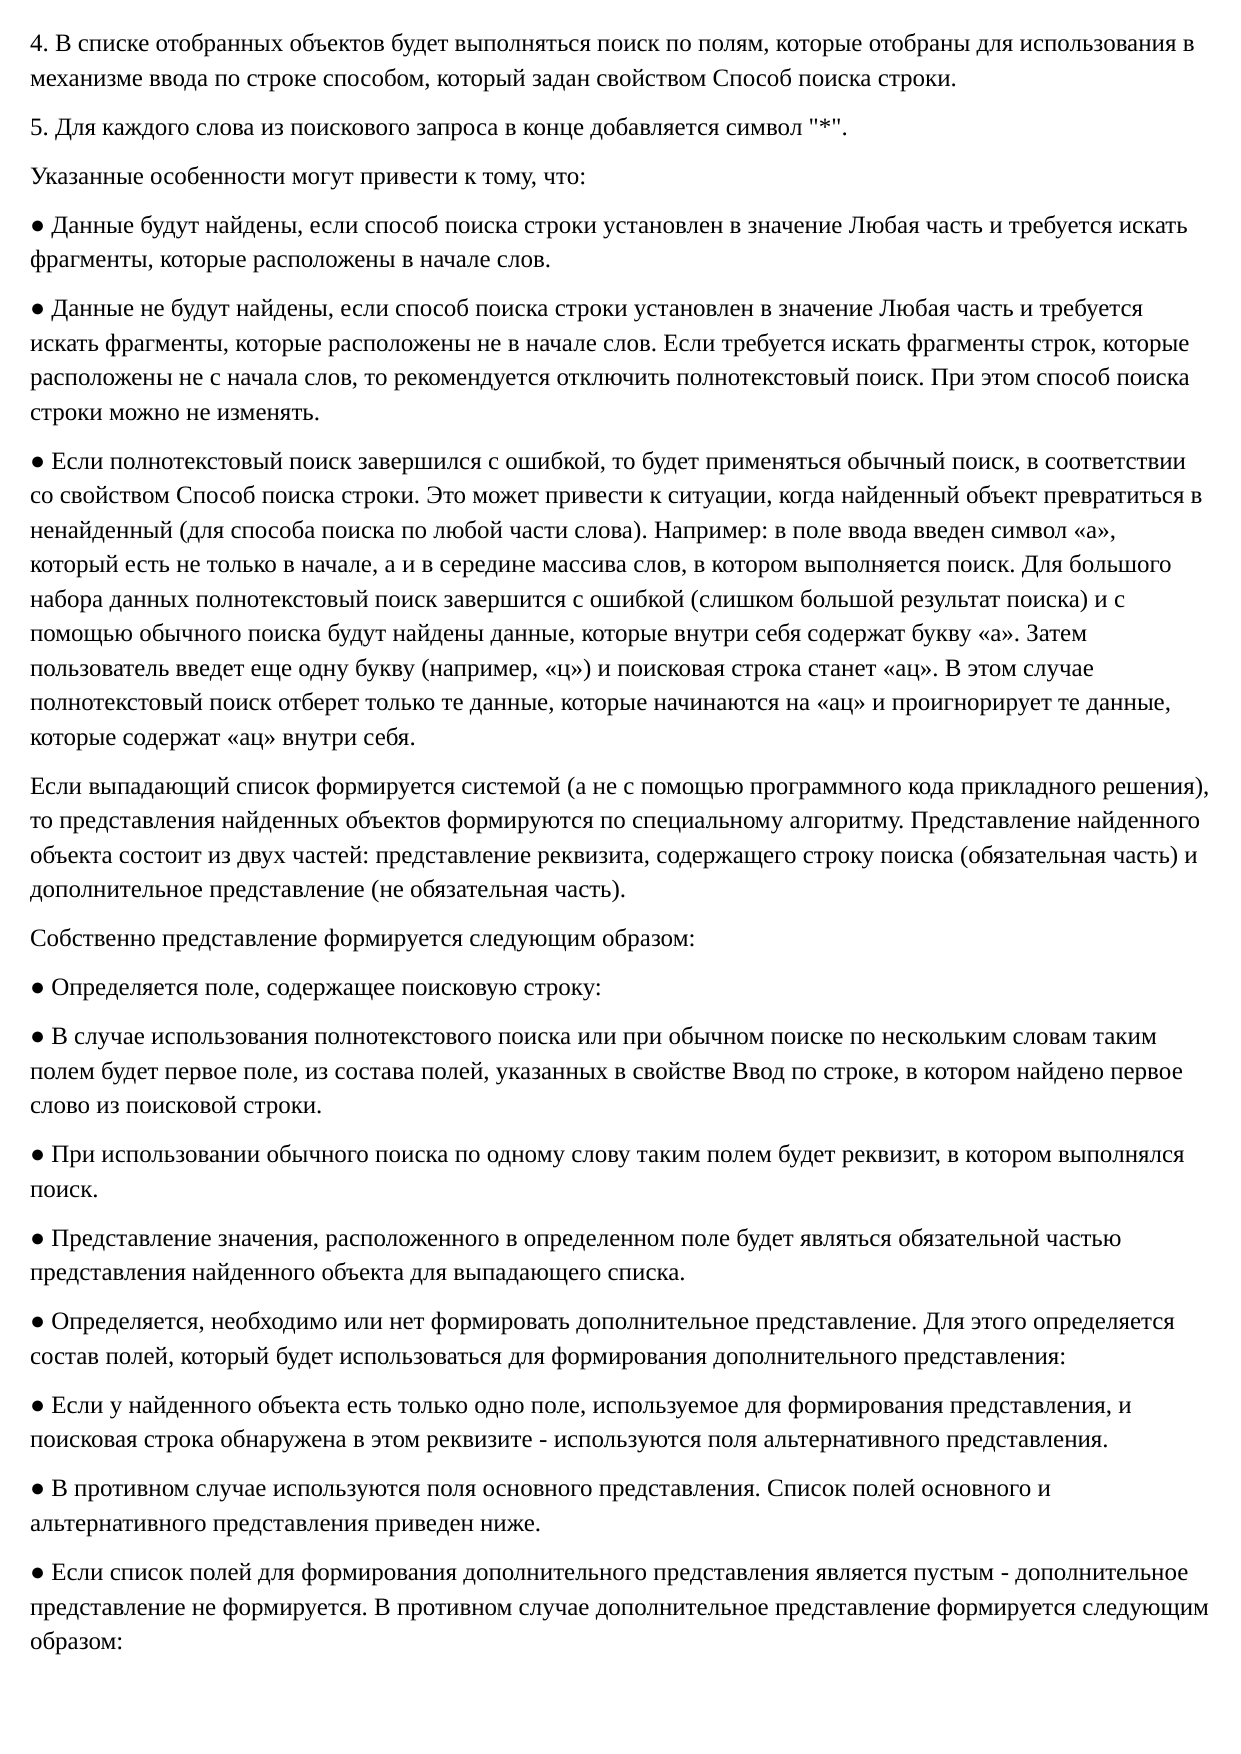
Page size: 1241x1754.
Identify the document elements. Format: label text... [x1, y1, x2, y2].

text ● Данные не будут найдены, если способ поиска строки установлен в значение Любая часть и требуется искать фрагменты, которые расположены не в начале слов. Если требуется искать фрагменты строк, которые расположены не с начала слов, то рекомендуется отключить полнотекстовый поиск. При этом способ поиска строки можно не изменять. [30, 293, 1211, 426]
text ● Если у найденного объекта есть только одно поле, используемое для формирования представления, и поисковая строка обнаружена в этом реквизите ‑ используются поля альтернативного представления. [30, 1390, 1211, 1453]
text Собственно представление формируется следующим образом: [30, 923, 1211, 952]
text ● Если список полей для формирования дополнительного представления является пустым ‑ дополнительное представление не формируется. В противном случае дополнительное представление формируется следующим образом: [30, 1557, 1211, 1655]
text ● Если полнотекстовый поиск завершился с ошибкой, то будет применяться обычный поиск, в соответствии со свойством Способ поиска строки. Это может привести к ситуации, когда найденный объект превратиться в ненайденный (для способа поиска по любой части слова). Например: в поле ввода введен символ «а», который есть не только в начале, а и в середине массива слов, в котором выполняется поиск. Для большого набора данных полнотекстовый поиск завершится с ошибкой (слишком большой результат поиска) и с помощью обычного поиска будут найдены данные, которые внутри себя содержат букву «а». Затем пользователь введет еще одну букву (например, «ц») и поисковая строка станет «ац». В этом случае полнотекстовый поиск отберет только те данные, которые начинаются на «ац» и проигнорирует те данные, которые содержат «ац» внутри себя. [30, 446, 1211, 750]
text 4. В списке отобранных объектов будет выполняться поиск по полям, которые отобраны для использования в механизме ввода по строке способом, который задан свойством Способ поиска строки. [30, 28, 1211, 91]
text Указанные особенности могут привести к тому, что: [30, 161, 1211, 189]
text ● Определяется, необходимо или нет формировать дополнительное представление. Для этого определяется состав полей, который будет использоваться для формирования дополнительного представления: [30, 1306, 1211, 1370]
text Если выпадающий список формируется системой (а не с помощью программного кода прикладного решения), то представления найденных объектов формируются по специальному алгоритму. Представление найденного объекта состоит из двух частей: представление реквизита, содержащего строку поиска (обязательная часть) и дополнительное представление (не обязательная часть). [30, 771, 1211, 903]
text 5. Для каждого слова из поискового запроса в конце добавляется символ "*". [30, 112, 1211, 140]
text ● В случае использования полнотекстового поиска или при обычном поиске по нескольким словам таким полем будет первое поле, из состава полей, указанных в свойстве Ввод по строке, в котором найдено первое слово из поисковой строки. [30, 1021, 1211, 1119]
text ● При использовании обычного поиска по одному слову таким полем будет реквизит, в котором выполнялся поиск. [30, 1139, 1211, 1203]
text ● Определяется поле, содержащее поисковую строку: [30, 972, 1211, 1001]
text ● Данные будут найдены, если способ поиска строки установлен в значение Любая часть и требуется искать фрагменты, которые расположены в начале слов. [30, 210, 1211, 273]
text ● Представление значения, расположенного в определенном поле будет являться обязательной частью представления найденного объекта для выпадающего списка. [30, 1223, 1211, 1286]
text ● В противном случае используются поля основного представления. Список полей основного и альтернативного представления приведен ниже. [30, 1473, 1211, 1537]
